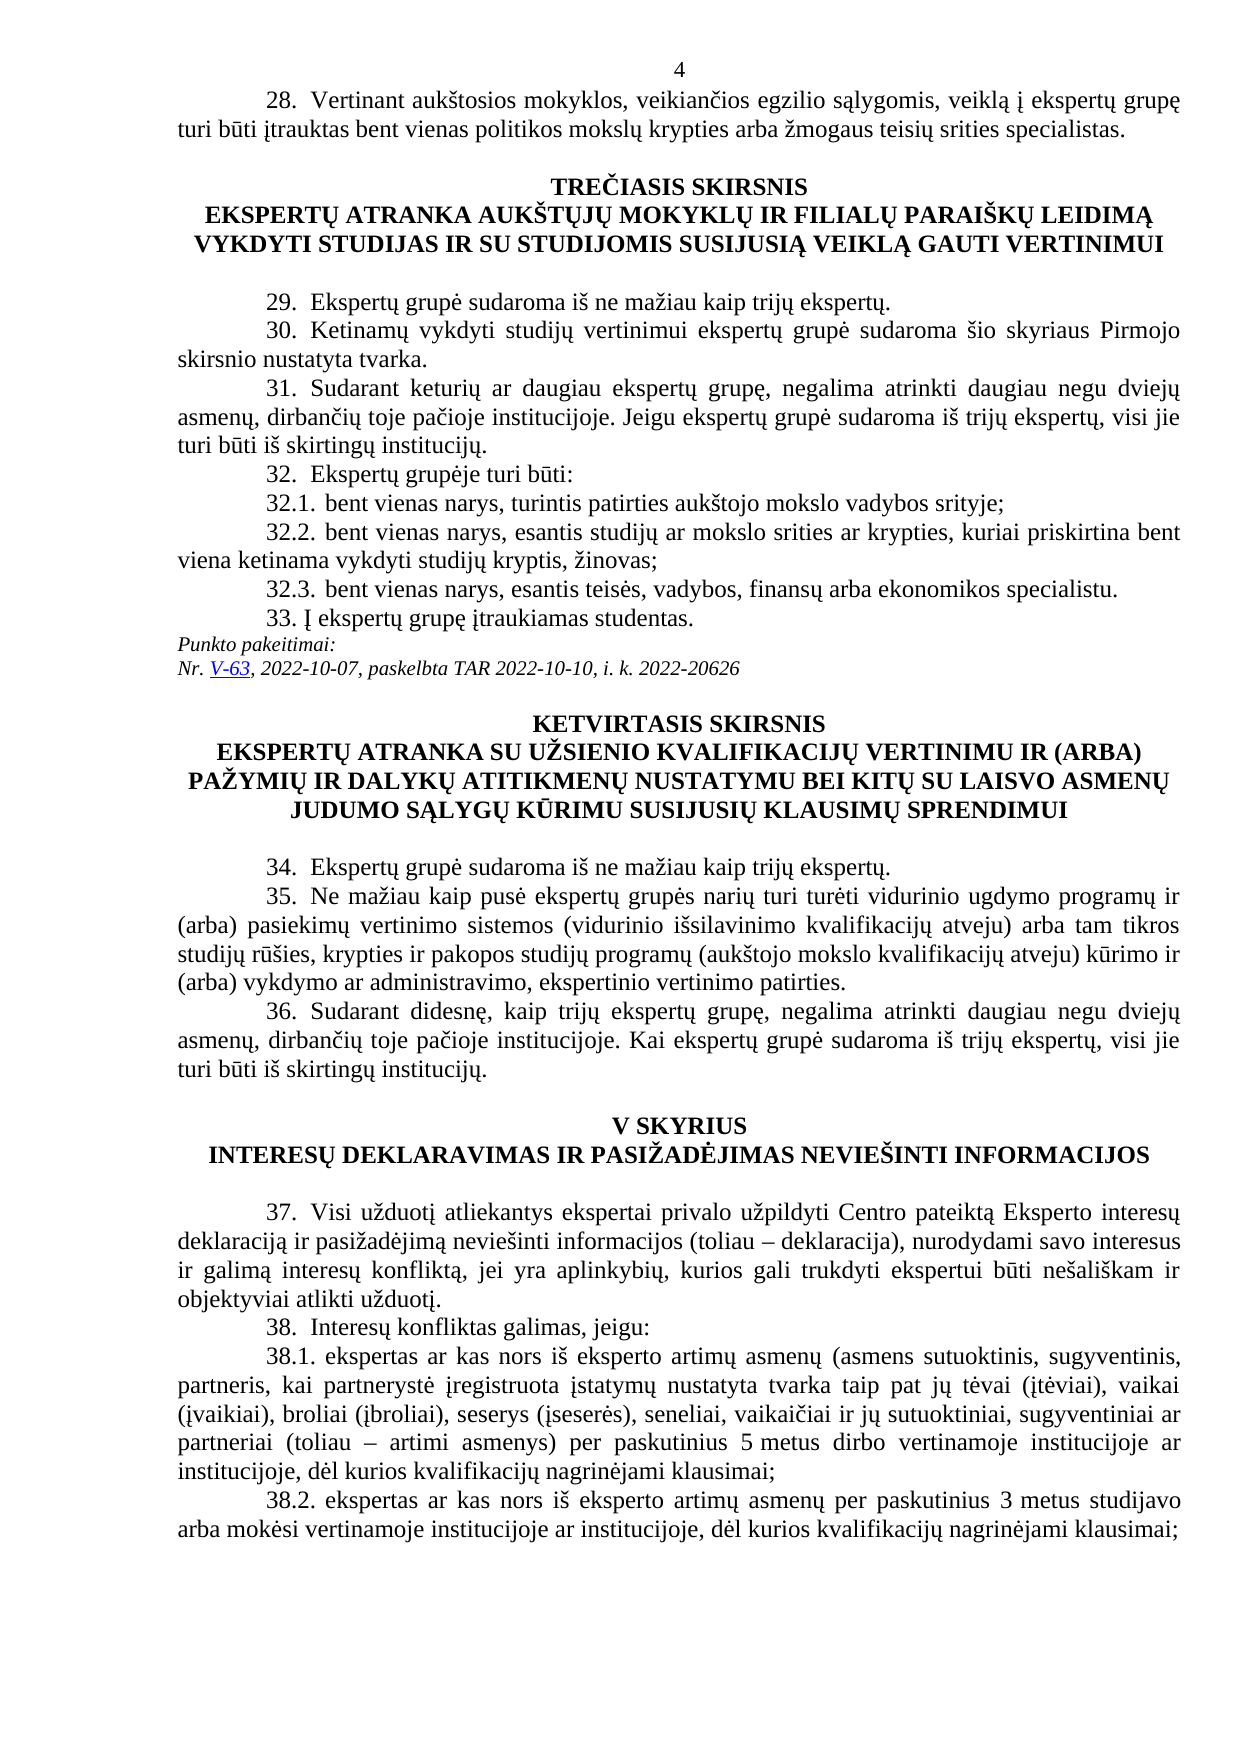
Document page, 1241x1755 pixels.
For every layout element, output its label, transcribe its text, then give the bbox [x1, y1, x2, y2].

text 32.1. bent vienas narys, turintis patirties aukštojo mokslo vadybos srityje; [177, 488, 1181, 517]
text 38. Interesų konfliktas galimas, jeigu: [177, 1312, 1181, 1341]
text 28. Vertinant aukštosios mokyklos, veikiančios egzilio sąlygomis, veiklą į ekspertų grupę turi būti įtrauktas bent vienas politikos mokslų krypties arba žmogaus teisių srities specialistas. [177, 86, 1181, 143]
text EKSPERTŲ ATRANKA AUKŠTŲJŲ MOKYKLŲ IR FILIALŲ PARAIŠKŲ LEIDIMĄ VYKDYTI STUDIJAS IR SU STUDIJOMIS SUSIJUSIĄ VEIKLĄ GAUTI VERTINIMUI [177, 201, 1181, 258]
text 32.2. bent vienas narys, esantis studijų ar mokslo srities ar krypties, kuriai priskirtina bent viena ketinama vykdyti studijų kryptis, žinovas; [177, 517, 1181, 574]
text 30. Ketinamų vykdyti studijų vertinimui ekspertų grupė sudaroma šio skyriaus Pirmojo skirsnio nustatyta tvarka. [177, 316, 1181, 373]
text 38.2. ekspertas ar kas nors iš eksperto artimų asmenų per paskutinius 3 metus studijavo arba mokėsi vertinamoje institucijoje ar institucijoje, dėl kurios kvalifikacijų nagrinėjami klausimai; [177, 1485, 1181, 1542]
text 36. Sudarant didesnę, kaip trijų ekspertų grupę, negalima atrinkti daugiau negu dviejų asmenų, dirbančių toje pačioje institucijoje. Kai ekspertų grupė sudaroma iš trijų ekspertų, visi jie turi būti iš skirtingų institucijų. [177, 996, 1181, 1082]
text EKSPERTŲ ATRANKA SU UŽSIENIO KVALIFIKACIJŲ VERTINIMU IR (ARBA) PAŽYMIŲ IR DALYKŲ ATITIKMENŲ NUSTATYMU BEI KITŲ SU LAISVO ASMENŲ JUDUMO SĄLYGŲ KŪRIMU SUSIJUSIŲ KLAUSIMŲ SPRENDIMUI [177, 737, 1181, 824]
text 37. Visi užduotį atliekantys ekspertai privalo užpildyti Centro pateiktą Eksperto interesų deklaraciją ir pasižadėjimą neviešinti informacijos (toliau – deklaracija), nurodydami savo interesus ir galimą interesų konfliktą, jei yra aplinkybių, kurios gali trukdyti ekspertui būti nešališkam ir objektyviai atlikti užduotį. [177, 1197, 1181, 1312]
text 35. Ne mažiau kaip pusė ekspertų grupės narių turi turėti vidurinio ugdymo programų ir (arba) pasiekimų vertinimo sistemos (vidurinio išsilavinimo kvalifikacijų atveju) arba tam tikros studijų rūšies, krypties ir pakopos studijų programų (aukštojo mokslo kvalifikacijų atveju) kūrimo ir (arba) vykdymo ar administravimo, ekspertinio vertinimo patirties. [177, 881, 1181, 996]
text 34. Ekspertų grupė sudaroma iš ne mažiau kaip trijų ekspertų. [177, 852, 1181, 881]
text 32.3. bent vienas narys, esantis teisės, vadybos, finansų arba ekonomikos specialistu. [177, 574, 1181, 603]
text TREČIASIS SKIRSNIS [177, 172, 1181, 201]
text Nr. V-63, 2022-10-07, paskelbta TAR 2022-10-10, i. k. 2022-20626 [177, 656, 1181, 680]
text 38.1. ekspertas ar kas nors iš eksperto artimų asmenų (asmens sutuoktinis, sugyventinis, partneris, kai partnerystė įregistruota įstatymų nustatyta tvarka taip pat jų tėvai (įtėviai), vaikai (įvaikiai), broliai (įbroliai), seserys (įseserės), seneliai, vaikaičiai ir jų sutuoktiniai, sugyventiniai ar partneriai (toliau – artimi asmenys) per paskutinius 5 metus dirbo vertinamoje institucijoje ar institucijoje, dėl kurios kvalifikacijų nagrinėjami klausimai; [177, 1341, 1181, 1485]
text KETVIRTASIS SKIRSNIS [177, 709, 1181, 737]
text INTERESŲ DEKLARAVIMAS IR PASIŽADĖJIMAS NEVIEŠINTI INFORMACIJOS [177, 1140, 1181, 1169]
text 33. Į ekspertų grupę įtraukiamas studentas. [177, 603, 1181, 632]
text 32. Ekspertų grupėje turi būti: [177, 459, 1181, 488]
text Punkto pakeitimai: [177, 632, 1181, 656]
text V SKYRIUS [177, 1111, 1181, 1140]
text 29. Ekspertų grupė sudaroma iš ne mažiau kaip trijų ekspertų. [177, 287, 1181, 316]
text 31. Sudarant keturių ar daugiau ekspertų grupę, negalima atrinkti daugiau negu dviejų asmenų, dirbančių toje pačioje institucijoje. Jeigu ekspertų grupė sudaroma iš trijų ekspertų, visi jie turi būti iš skirtingų institucijų. [177, 373, 1181, 459]
